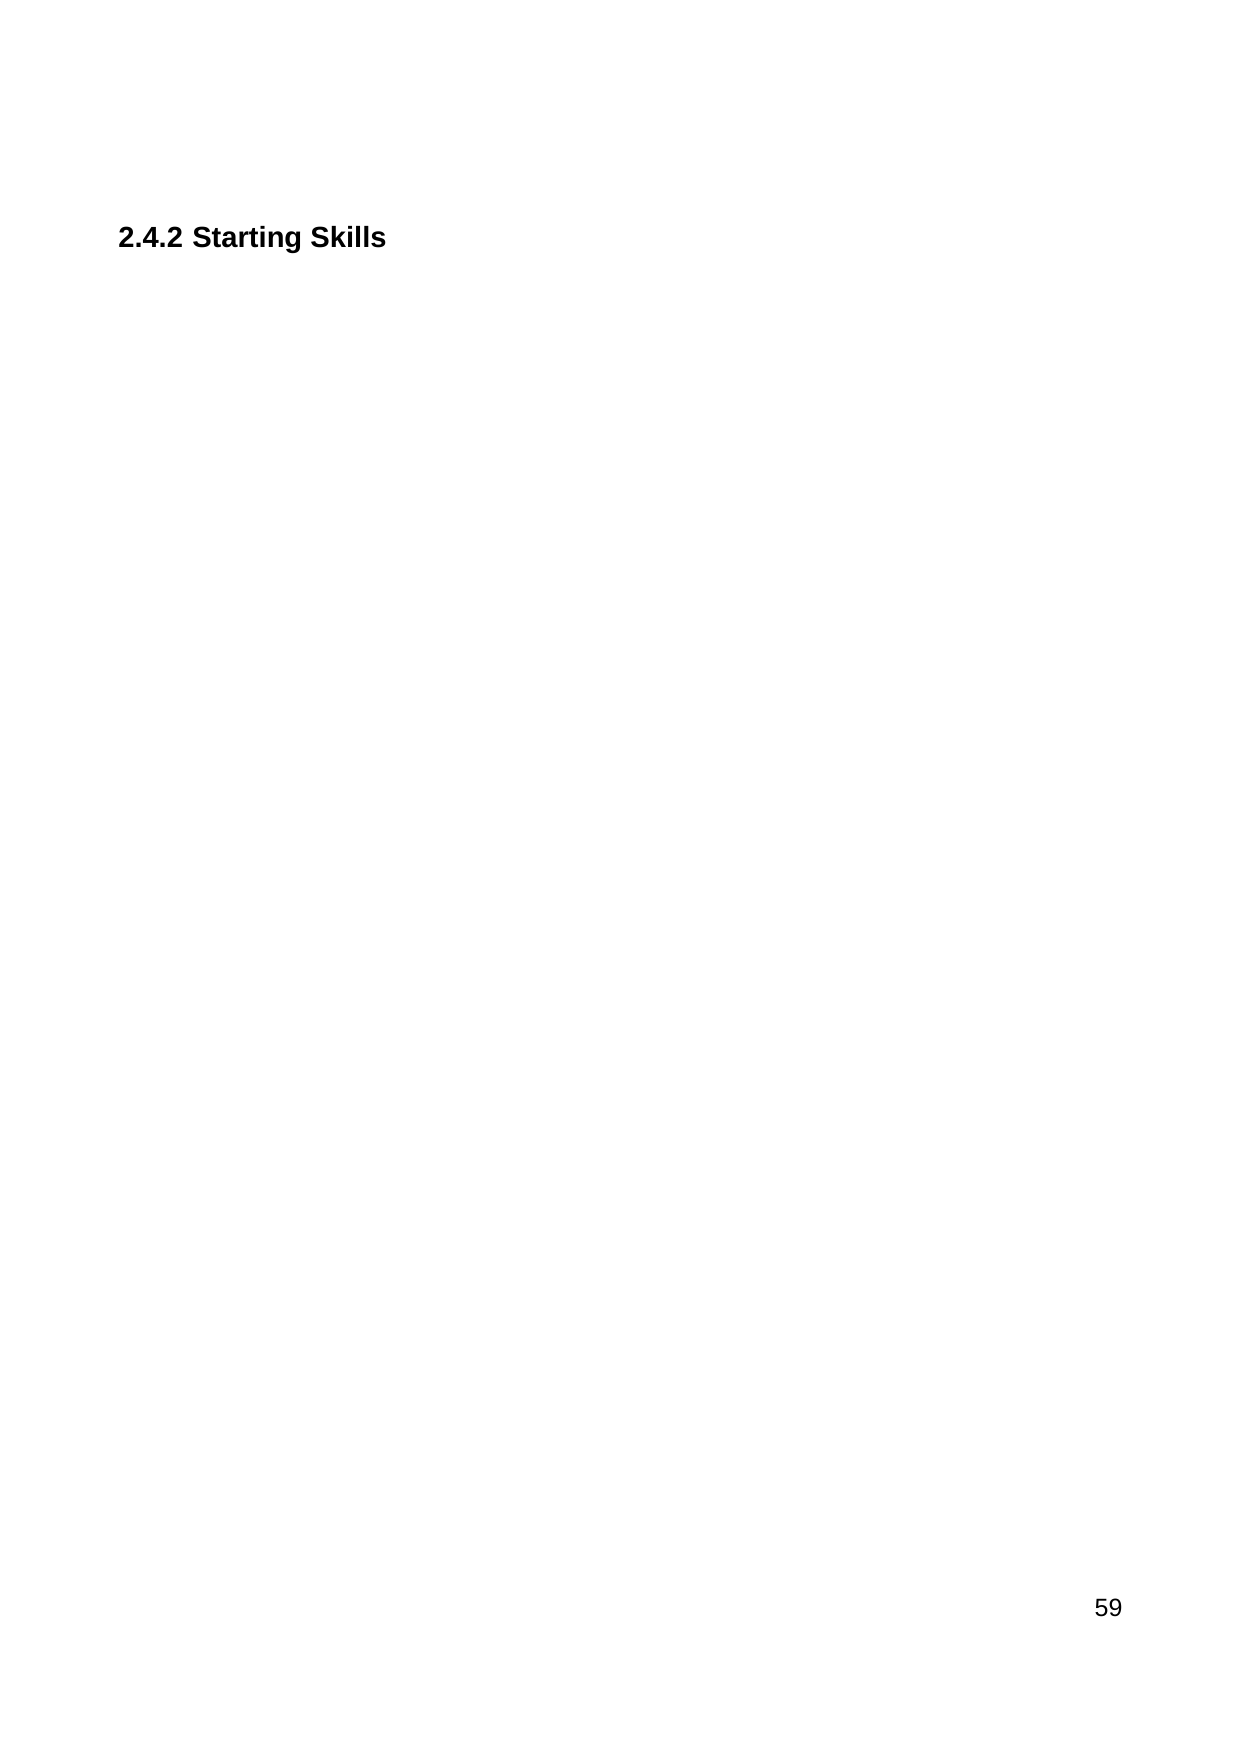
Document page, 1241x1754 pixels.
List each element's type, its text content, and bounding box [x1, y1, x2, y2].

subtitle Starting Skills [118, 220, 605, 254]
